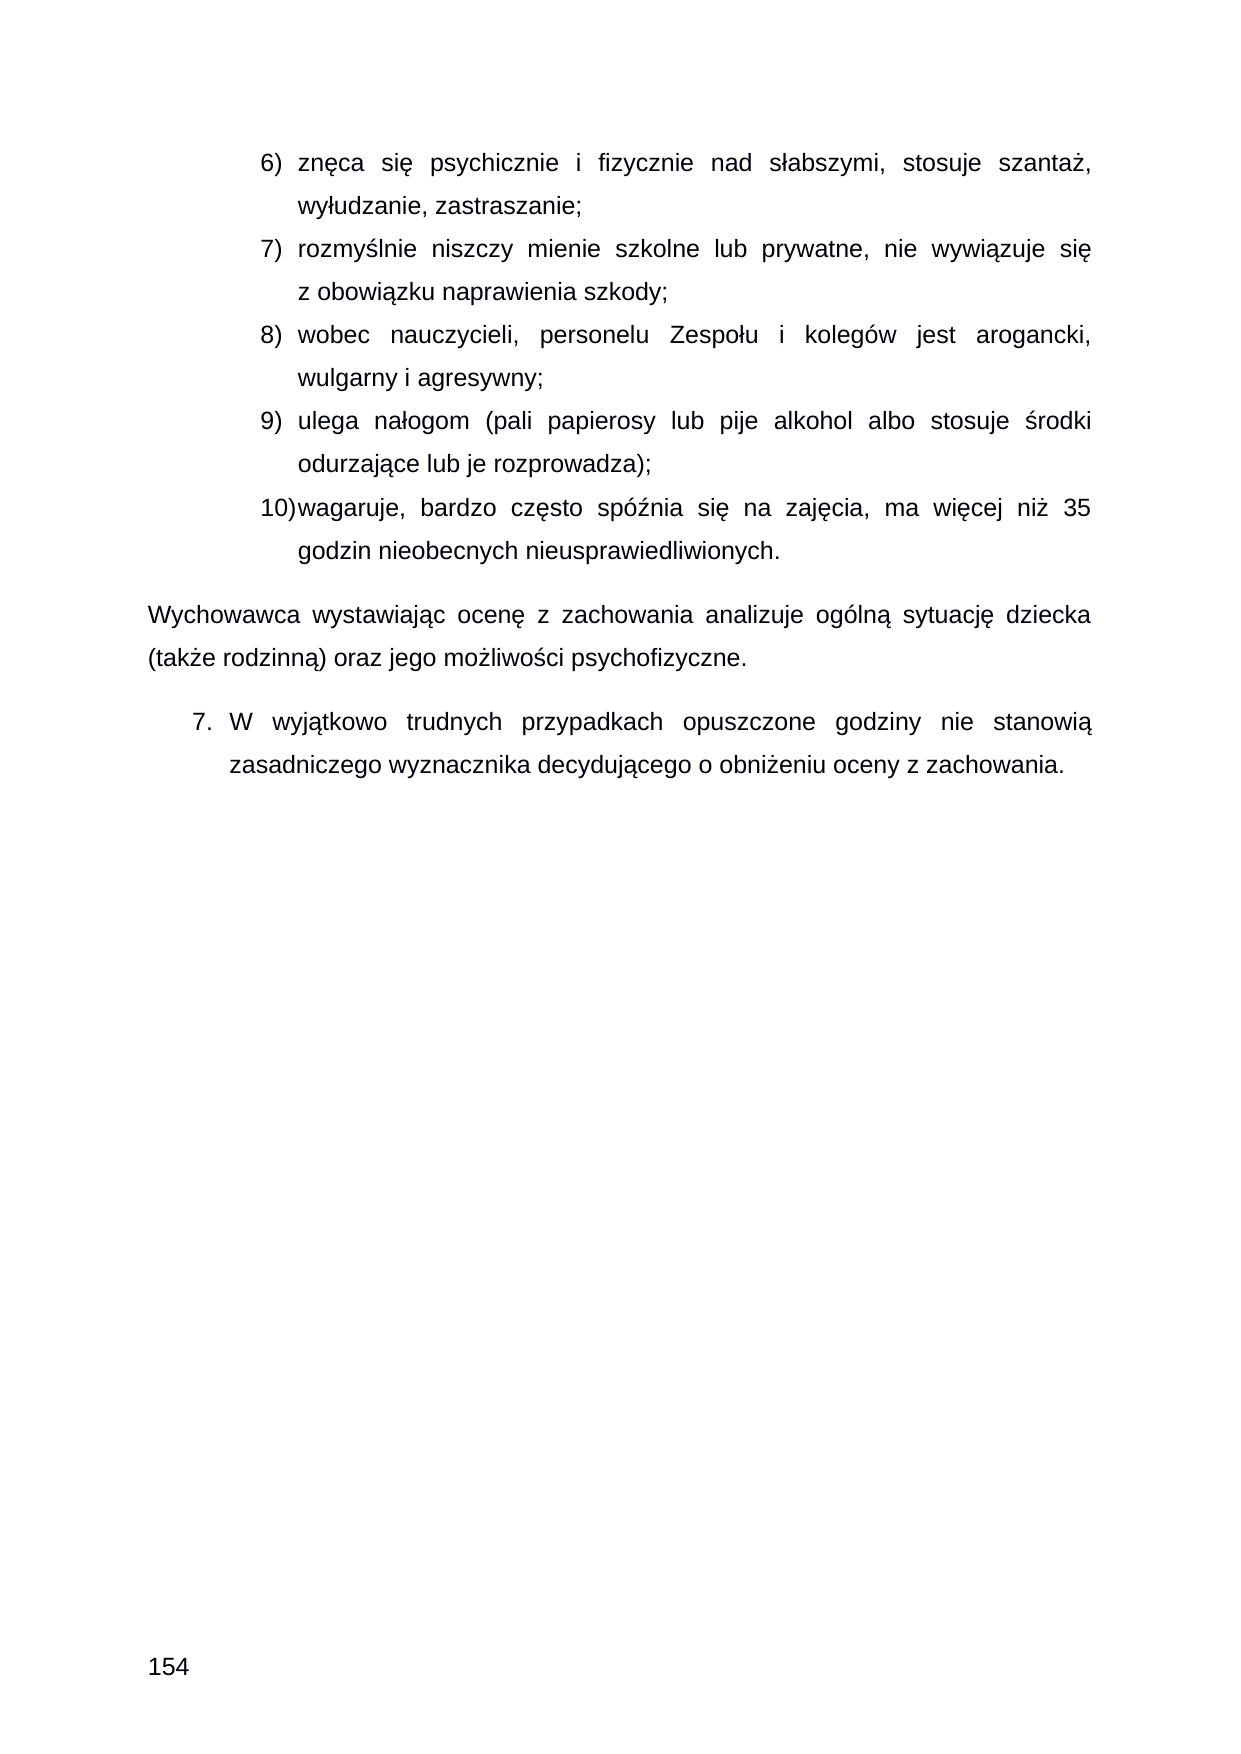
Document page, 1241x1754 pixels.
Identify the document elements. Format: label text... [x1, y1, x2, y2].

subtitle wagaruje, bardzo często spóźnia się na zajęcia, ma więcej niż 35 godzin nieobecnych nieusprawiedliwionych. [260, 493, 1093, 564]
subtitle W wyjątkowo trudnych przypadkach opuszczone godziny nie stanowią zasadniczego wyznacznika decydującego o obniżeniu oceny z zachowania. [192, 707, 1093, 779]
subtitle rozmyślnie niszczy mienie szkolne lub prywatne, nie wywiązuje się z obowiązku naprawienia szkody; [260, 234, 1093, 306]
subtitle ulega nałogom (pali papierosy lub pije alkohol albo stosuje środki odurzające lub je rozprowadza); [260, 406, 1093, 478]
text Wychowawca wystawiając ocenę z zachowania analizuje ogólną sytuację dziecka (także rodzinną) oraz jego możliwości psychofizyczne. [148, 600, 1093, 672]
subtitle wobec nauczycieli, personelu Zespołu i kolegów jest arogancki, wulgarny i agresywny; [260, 320, 1093, 392]
subtitle znęca się psychicznie i fizycznie nad słabszymi, stosuje szantaż, wyłudzanie, zastraszanie; [260, 148, 1093, 219]
